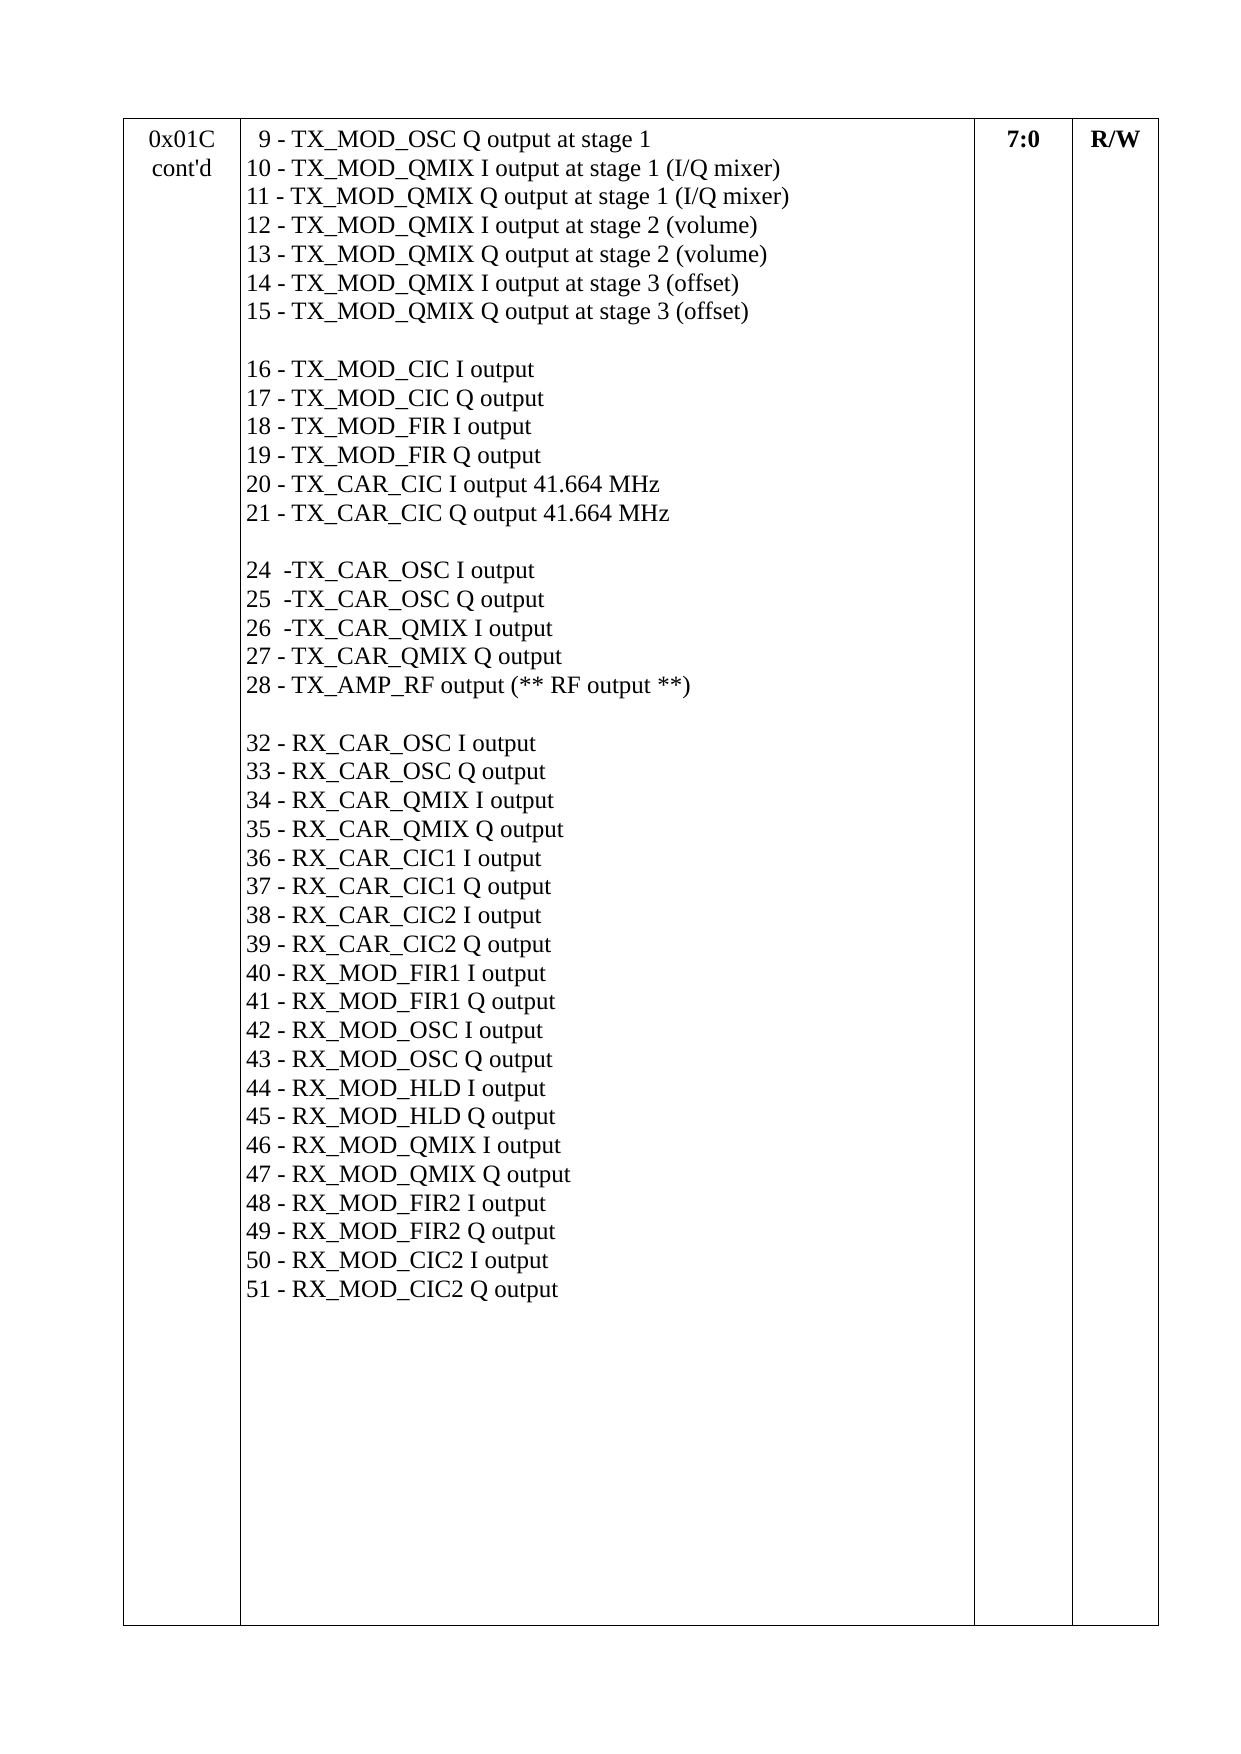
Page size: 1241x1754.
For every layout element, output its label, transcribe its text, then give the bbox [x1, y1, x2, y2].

table_cell 0x01C cont'd [124, 119, 240, 1625]
table_cell 9 - TX_MOD_OSC Q output at stage 1 10 - TX_MOD_QMIX I output at stage 1 (I/Q mixer) 11 - TX_MOD_QMIX Q output at stage 1 (I/Q mixer) 12 - TX_MOD_QMIX I output at stage 2 (volume) 13 - TX_MOD_QMIX Q output at stage 2 (volume) 14 - TX_MOD_QMIX I output at stage 3 (offset) 15 - TX_MOD_QMIX Q output at stage 3 (offset) 16 - TX_MOD_CIC I output 17 - TX_MOD_CIC Q output 18 - TX_MOD_FIR I output 19 - TX_MOD_FIR Q output 20 - TX_CAR_CIC I output 41.664 MHz 21 - TX_CAR_CIC Q output 41.664 MHz 24 -TX_CAR_OSC I output 25 -TX_CAR_OSC Q output 26 -TX_CAR_QMIX I output 27 - TX_CAR_QMIX Q output 28 - TX_AMP_RF output (** RF output **) 32 - RX_CAR_OSC I output 33 - RX_CAR_OSC Q output 34 - RX_CAR_QMIX I output 35 - RX_CAR_QMIX Q output 36 - RX_CAR_CIC1 I output 37 - RX_CAR_CIC1 Q output 38 - RX_CAR_CIC2 I output 39 - RX_CAR_CIC2 Q output 40 - RX_MOD_FIR1 I output 41 - RX_MOD_FIR1 Q output 42 - RX_MOD_OSC I output 43 - RX_MOD_OSC Q output 44 - RX_MOD_HLD I output 45 - RX_MOD_HLD Q output 46 - RX_MOD_QMIX I output 47 - RX_MOD_QMIX Q output 48 - RX_MOD_FIR2 I output 49 - RX_MOD_FIR2 Q output 50 - RX_MOD_CIC2 I output 51 - RX_MOD_CIC2 Q output [241, 119, 974, 1625]
table_cell R/W [1073, 119, 1158, 1625]
table_cell 7:0 [975, 119, 1072, 1625]
